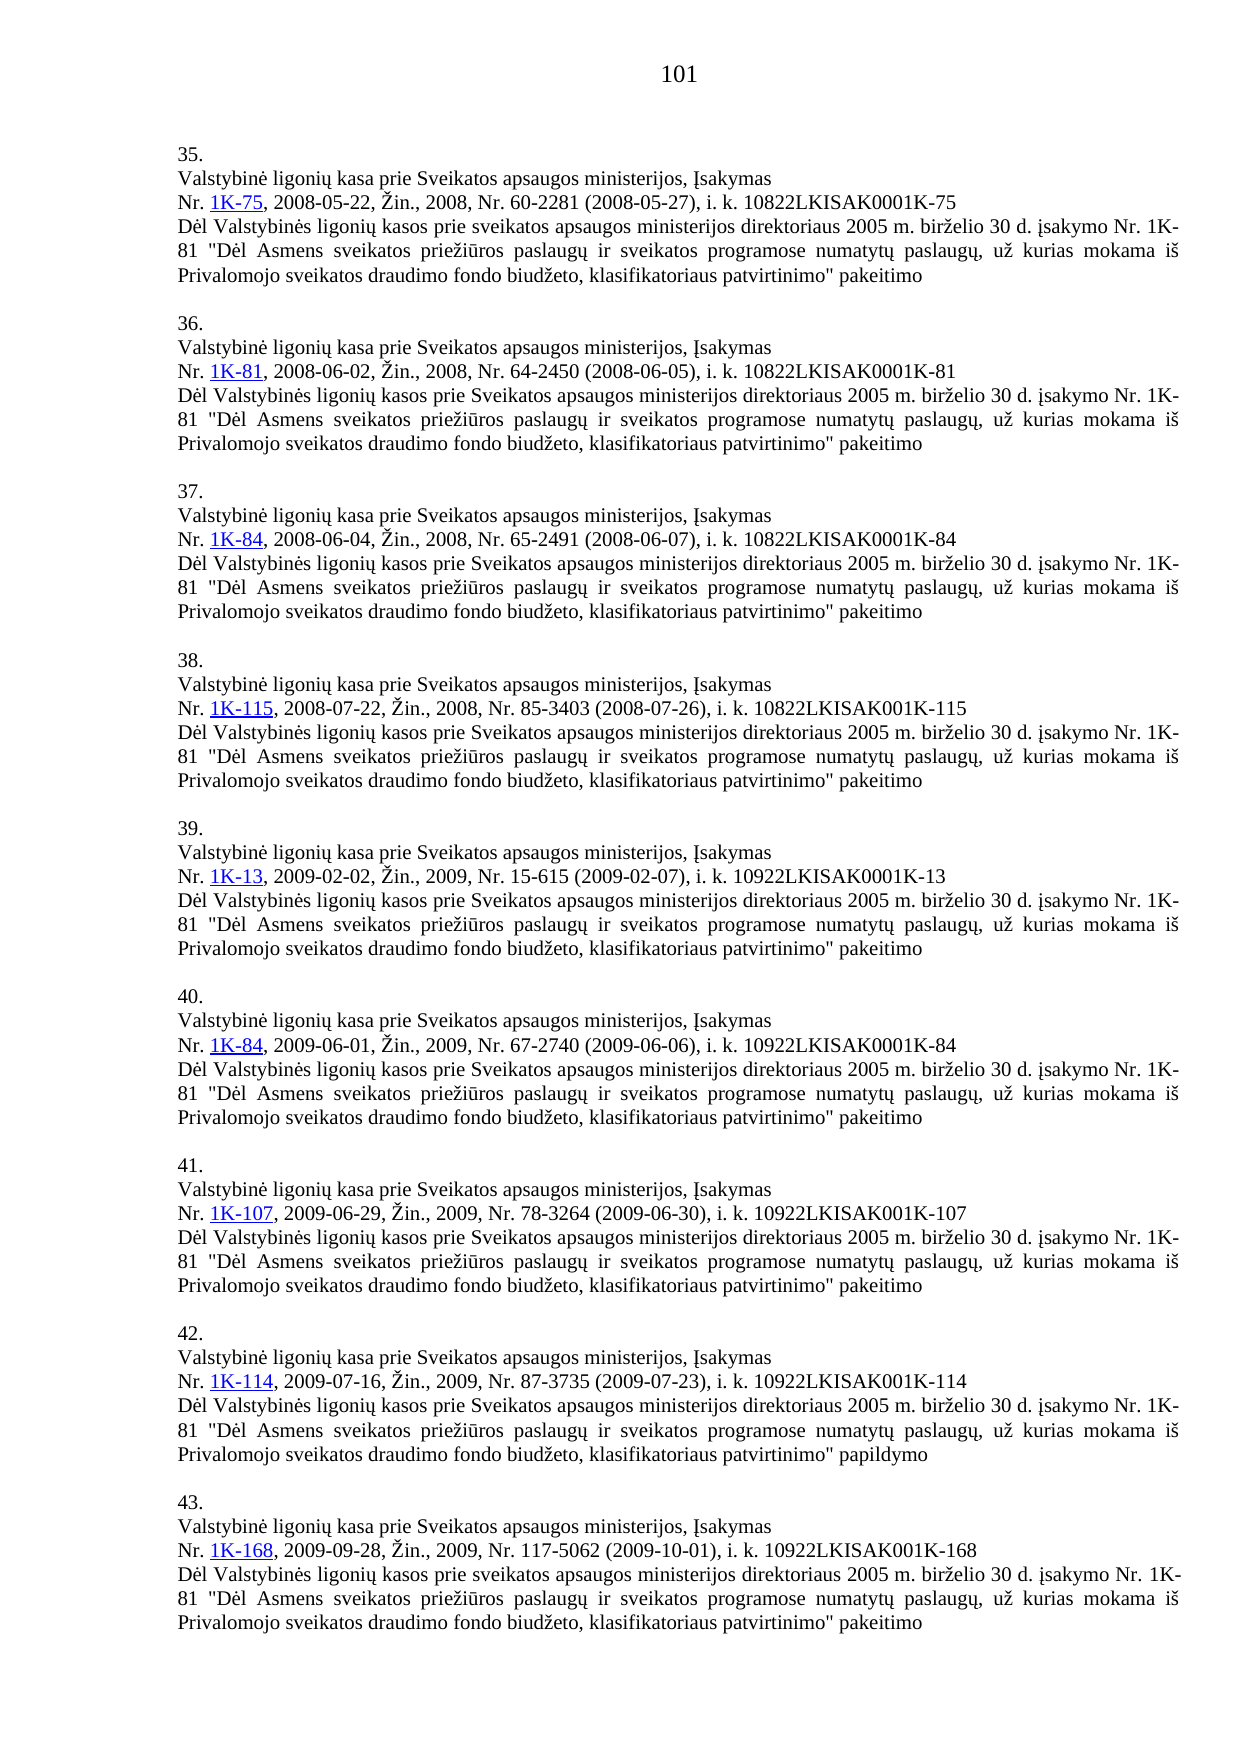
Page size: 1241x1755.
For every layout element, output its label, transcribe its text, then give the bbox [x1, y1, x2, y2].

text Nr. 1K-84, 2009-06-01, Žin., 2009, Nr. 67-2740 (2009-06-06), i. k. 10922LKISAK0001K-84 [177, 1032, 1181, 1057]
text Nr. 1K-115, 2008-07-22, Žin., 2008, Nr. 85-3403 (2008-07-26), i. k. 10822LKISAK001K-115 [177, 696, 1181, 720]
text 41. [177, 1153, 1181, 1177]
text Nr. 1K-75, 2008-05-22, Žin., 2008, Nr. 60-2281 (2008-05-27), i. k. 10822LKISAK0001K-75 [177, 190, 1181, 214]
text 35. [177, 142, 1181, 166]
text Nr. 1K-84, 2008-06-04, Žin., 2008, Nr. 65-2491 (2008-06-07), i. k. 10822LKISAK0001K-84 [177, 527, 1181, 551]
text Dėl Valstybinės ligonių kasos prie Sveikatos apsaugos ministerijos direktoriaus 2005 m. birželio 30 d. įsakymo Nr. 1K-81 "Dėl Asmens sveikatos priežiūros paslaugų ir sveikatos programose numatytų paslaugų, už kurias mokama iš Privalomojo sveikatos draudimo fondo biudžeto, klasifikatoriaus patvirtinimo" papildymo [177, 1393, 1181, 1466]
text Valstybinė ligonių kasa prie Sveikatos apsaugos ministerijos, Įsakymas [177, 335, 1181, 359]
text 37. [177, 479, 1181, 503]
text 40. [177, 984, 1181, 1008]
text Valstybinė ligonių kasa prie Sveikatos apsaugos ministerijos, Įsakymas [177, 840, 1181, 864]
text Nr. 1K-114, 2009-07-16, Žin., 2009, Nr. 87-3735 (2009-07-23), i. k. 10922LKISAK001K-114 [177, 1369, 1181, 1393]
text 43. [177, 1490, 1181, 1514]
text Nr. 1K-81, 2008-06-02, Žin., 2008, Nr. 64-2450 (2008-06-05), i. k. 10822LKISAK0001K-81 [177, 359, 1181, 383]
text 39. [177, 816, 1181, 840]
text Dėl Valstybinės ligonių kasos prie Sveikatos apsaugos ministerijos direktoriaus 2005 m. birželio 30 d. įsakymo Nr. 1K-81 "Dėl Asmens sveikatos priežiūros paslaugų ir sveikatos programose numatytų paslaugų, už kurias mokama iš Privalomojo sveikatos draudimo fondo biudžeto, klasifikatoriaus patvirtinimo" pakeitimo [177, 720, 1181, 792]
text Dėl Valstybinės ligonių kasos prie Sveikatos apsaugos ministerijos direktoriaus 2005 m. birželio 30 d. įsakymo Nr. 1K-81 "Dėl Asmens sveikatos priežiūros paslaugų ir sveikatos programose numatytų paslaugų, už kurias mokama iš Privalomojo sveikatos draudimo fondo biudžeto, klasifikatoriaus patvirtinimo" pakeitimo [177, 551, 1181, 623]
text Valstybinė ligonių kasa prie Sveikatos apsaugos ministerijos, Įsakymas [177, 1514, 1181, 1538]
text Dėl Valstybinės ligonių kasos prie Sveikatos apsaugos ministerijos direktoriaus 2005 m. birželio 30 d. įsakymo Nr. 1K-81 "Dėl Asmens sveikatos priežiūros paslaugų ir sveikatos programose numatytų paslaugų, už kurias mokama iš Privalomojo sveikatos draudimo fondo biudžeto, klasifikatoriaus patvirtinimo" pakeitimo [177, 1057, 1181, 1129]
text Valstybinė ligonių kasa prie Sveikatos apsaugos ministerijos, Įsakymas [177, 1345, 1181, 1369]
text Valstybinė ligonių kasa prie Sveikatos apsaugos ministerijos, Įsakymas [177, 1177, 1181, 1201]
text 38. [177, 647, 1181, 672]
text Dėl Valstybinės ligonių kasos prie sveikatos apsaugos ministerijos direktoriaus 2005 m. birželio 30 d. įsakymo Nr. 1K-81 "Dėl Asmens sveikatos priežiūros paslaugų ir sveikatos programose numatytų paslaugų, už kurias mokama iš Privalomojo sveikatos draudimo fondo biudžeto, klasifikatoriaus patvirtinimo" pakeitimo [177, 214, 1181, 287]
text Dėl Valstybinės ligonių kasos prie Sveikatos apsaugos ministerijos direktoriaus 2005 m. birželio 30 d. įsakymo Nr. 1K-81 "Dėl Asmens sveikatos priežiūros paslaugų ir sveikatos programose numatytų paslaugų, už kurias mokama iš Privalomojo sveikatos draudimo fondo biudžeto, klasifikatoriaus patvirtinimo" pakeitimo [177, 1225, 1181, 1297]
text Dėl Valstybinės ligonių kasos prie Sveikatos apsaugos ministerijos direktoriaus 2005 m. birželio 30 d. įsakymo Nr. 1K-81 "Dėl Asmens sveikatos priežiūros paslaugų ir sveikatos programose numatytų paslaugų, už kurias mokama iš Privalomojo sveikatos draudimo fondo biudžeto, klasifikatoriaus patvirtinimo" pakeitimo [177, 383, 1181, 455]
text Valstybinė ligonių kasa prie Sveikatos apsaugos ministerijos, Įsakymas [177, 166, 1181, 190]
text Valstybinė ligonių kasa prie Sveikatos apsaugos ministerijos, Įsakymas [177, 672, 1181, 696]
text Dėl Valstybinės ligonių kasos prie Sveikatos apsaugos ministerijos direktoriaus 2005 m. birželio 30 d. įsakymo Nr. 1K-81 "Dėl Asmens sveikatos priežiūros paslaugų ir sveikatos programose numatytų paslaugų, už kurias mokama iš Privalomojo sveikatos draudimo fondo biudžeto, klasifikatoriaus patvirtinimo" pakeitimo [177, 888, 1181, 960]
text Nr. 1K-107, 2009-06-29, Žin., 2009, Nr. 78-3264 (2009-06-30), i. k. 10922LKISAK001K-107 [177, 1201, 1181, 1225]
text Nr. 1K-168, 2009-09-28, Žin., 2009, Nr. 117-5062 (2009-10-01), i. k. 10922LKISAK001K-168 [177, 1538, 1181, 1562]
text Dėl Valstybinės ligonių kasos prie sveikatos apsaugos ministerijos direktoriaus 2005 m. birželio 30 d. įsakymo Nr. 1K-81 "Dėl Asmens sveikatos priežiūros paslaugų ir sveikatos programose numatytų paslaugų, už kurias mokama iš Privalomojo sveikatos draudimo fondo biudžeto, klasifikatoriaus patvirtinimo" pakeitimo [177, 1562, 1181, 1634]
text 42. [177, 1321, 1181, 1345]
text Nr. 1K-13, 2009-02-02, Žin., 2009, Nr. 15-615 (2009-02-07), i. k. 10922LKISAK0001K-13 [177, 864, 1181, 888]
text 36. [177, 311, 1181, 335]
text Valstybinė ligonių kasa prie Sveikatos apsaugos ministerijos, Įsakymas [177, 503, 1181, 527]
text Valstybinė ligonių kasa prie Sveikatos apsaugos ministerijos, Įsakymas [177, 1008, 1181, 1032]
